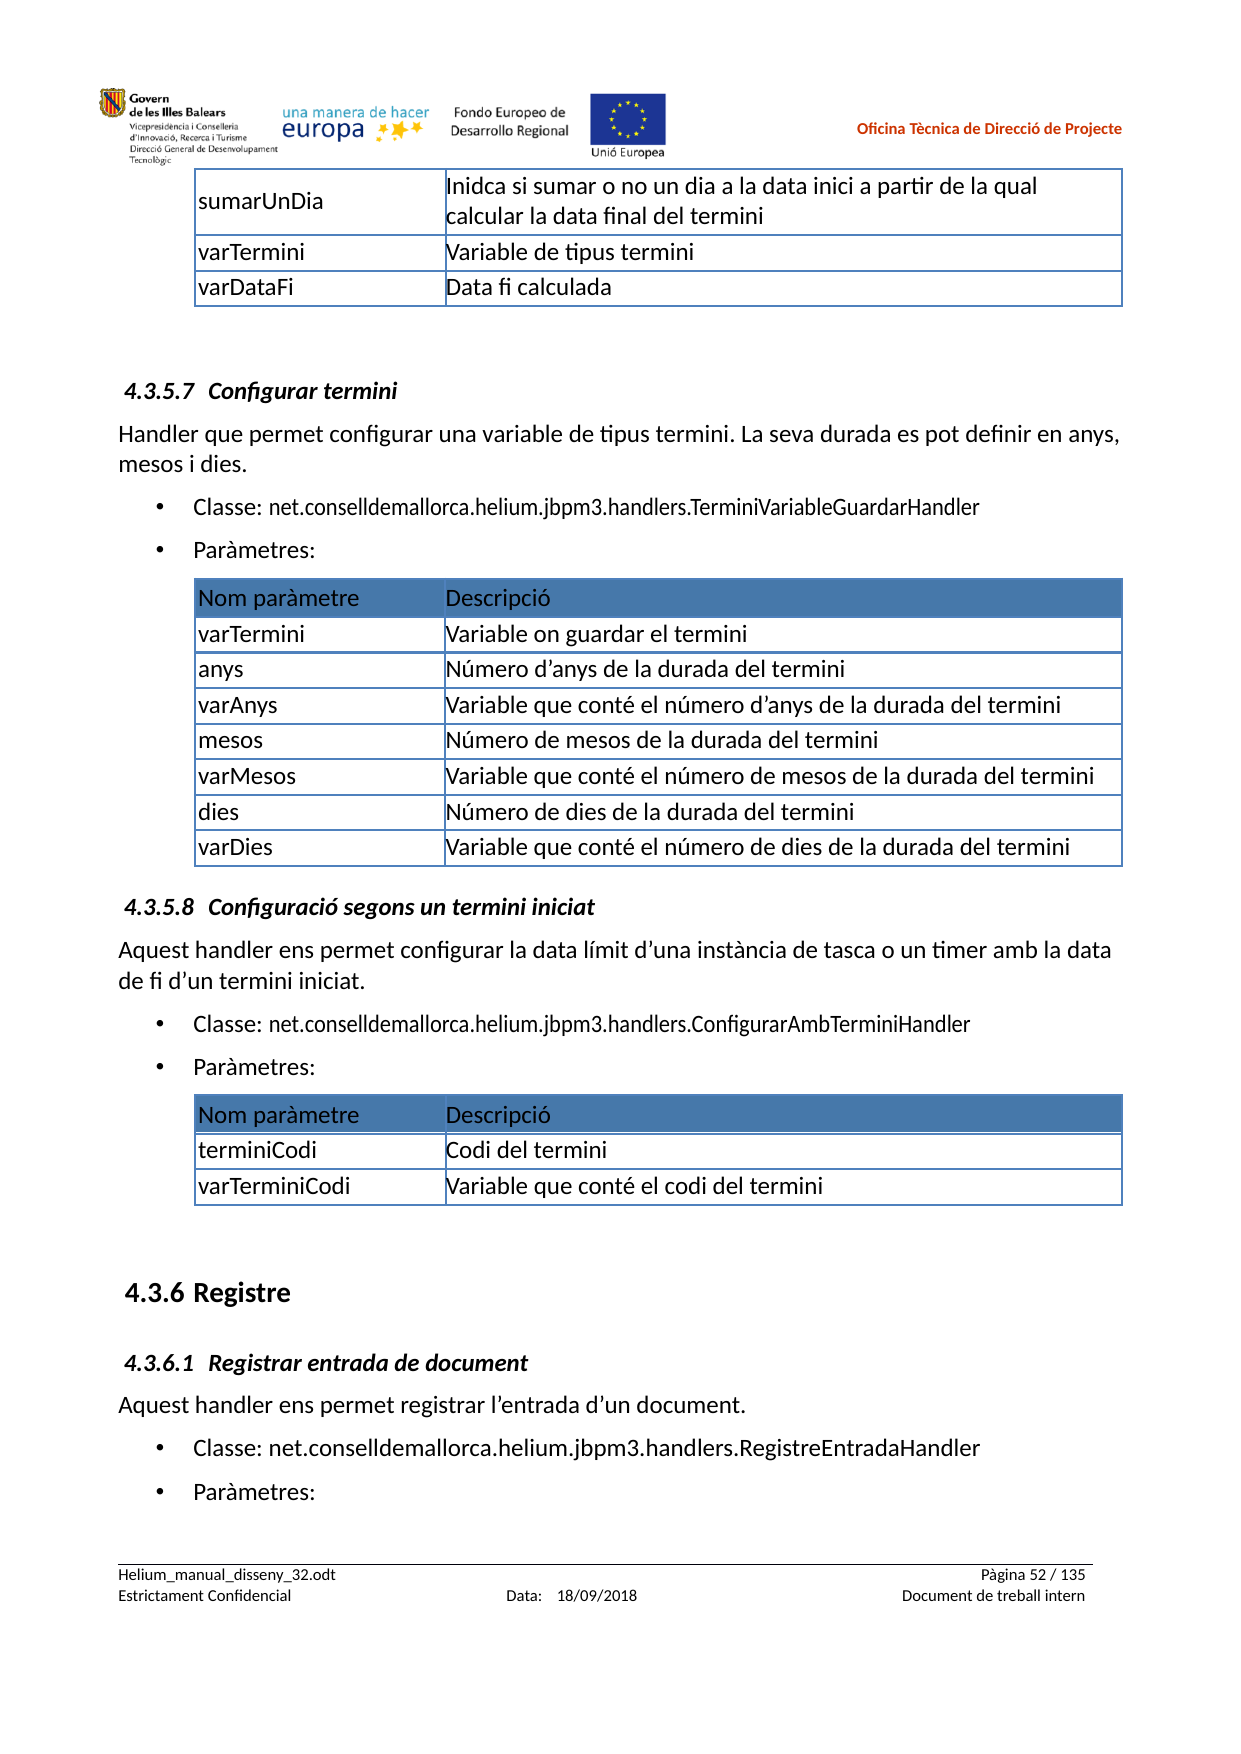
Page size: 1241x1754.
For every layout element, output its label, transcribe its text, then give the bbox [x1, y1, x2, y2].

list Paràmetres: [156, 1051, 1122, 1082]
table_cell sumarUnDia [196, 170, 445, 234]
table_cell varDataFi [196, 272, 445, 305]
text Handler que permet configurar una variable de tipus termini. La seva durada es pot definir en anys, mesos i dies. [118, 418, 1122, 479]
table_cell varTermini [196, 236, 445, 269]
picture [99, 87, 668, 166]
table_header Nom paràmetre [196, 1096, 445, 1132]
subtitle Configurar termini [118, 375, 1122, 405]
table_cell varTermini [196, 618, 444, 651]
table_cell Variable que conté el número de mesos de la durada del termini [446, 760, 1121, 793]
table_cell Variable on guardar el termini [446, 618, 1121, 651]
table_cell anys [196, 654, 444, 687]
table_cell Codi del termini [447, 1135, 1121, 1168]
table_cell mesos [196, 725, 444, 758]
table_cell Número de dies de la durada del termini [446, 796, 1121, 829]
list Classe: net.conselldemallorca.helium.jbpm3.handlers.RegistreEntradaHandler [156, 1433, 1122, 1463]
table_cell varMesos [196, 760, 444, 793]
table_cell Variable que conté el número d’anys de la durada del termini [446, 689, 1121, 722]
list Paràmetres: [156, 534, 1122, 565]
text Aquest handler ens permet registrar l’entrada d’un document. [118, 1389, 1122, 1420]
subtitle Registre [118, 1274, 1122, 1309]
table_cell Variable de tipus termini [447, 236, 1121, 269]
table_cell varAnys [196, 689, 444, 722]
table_cell terminiCodi [196, 1135, 445, 1168]
subtitle Registrar entrada de document [118, 1347, 1122, 1377]
subtitle Configuració segons un termini iniciat [118, 892, 1122, 922]
table_cell varTerminiCodi [196, 1170, 445, 1203]
table_header Descripció [446, 580, 1121, 616]
table_cell Inidca si sumar o no un dia a la data inici a partir de la qual calcular la data final del termini [447, 170, 1121, 234]
table_cell Variable que conté el número de dies de la durada del termini [446, 831, 1121, 864]
table_cell dies [196, 796, 444, 829]
table_cell Número de mesos de la durada del termini [446, 725, 1121, 758]
table_header Descripció [447, 1096, 1121, 1132]
list Classe: net.conselldemallorca.helium.jbpm3.handlers.ConfigurarAmbTerminiHandler [156, 1008, 1122, 1038]
table_cell varDies [196, 831, 444, 864]
table_header Nom paràmetre [196, 580, 444, 616]
table_cell Número d’anys de la durada del termini [446, 654, 1121, 687]
list Classe: net.conselldemallorca.helium.jbpm3.handlers.TerminiVariableGuardarHandler [156, 491, 1122, 522]
text Aquest handler ens permet configurar la data límit d’una instància de tasca o un timer amb la data de fi d’un termini iniciat. [118, 934, 1122, 996]
table_cell Variable que conté el codi del termini [447, 1170, 1121, 1203]
list Paràmetres: [156, 1476, 1122, 1506]
table_cell Data fi calculada [447, 272, 1121, 305]
